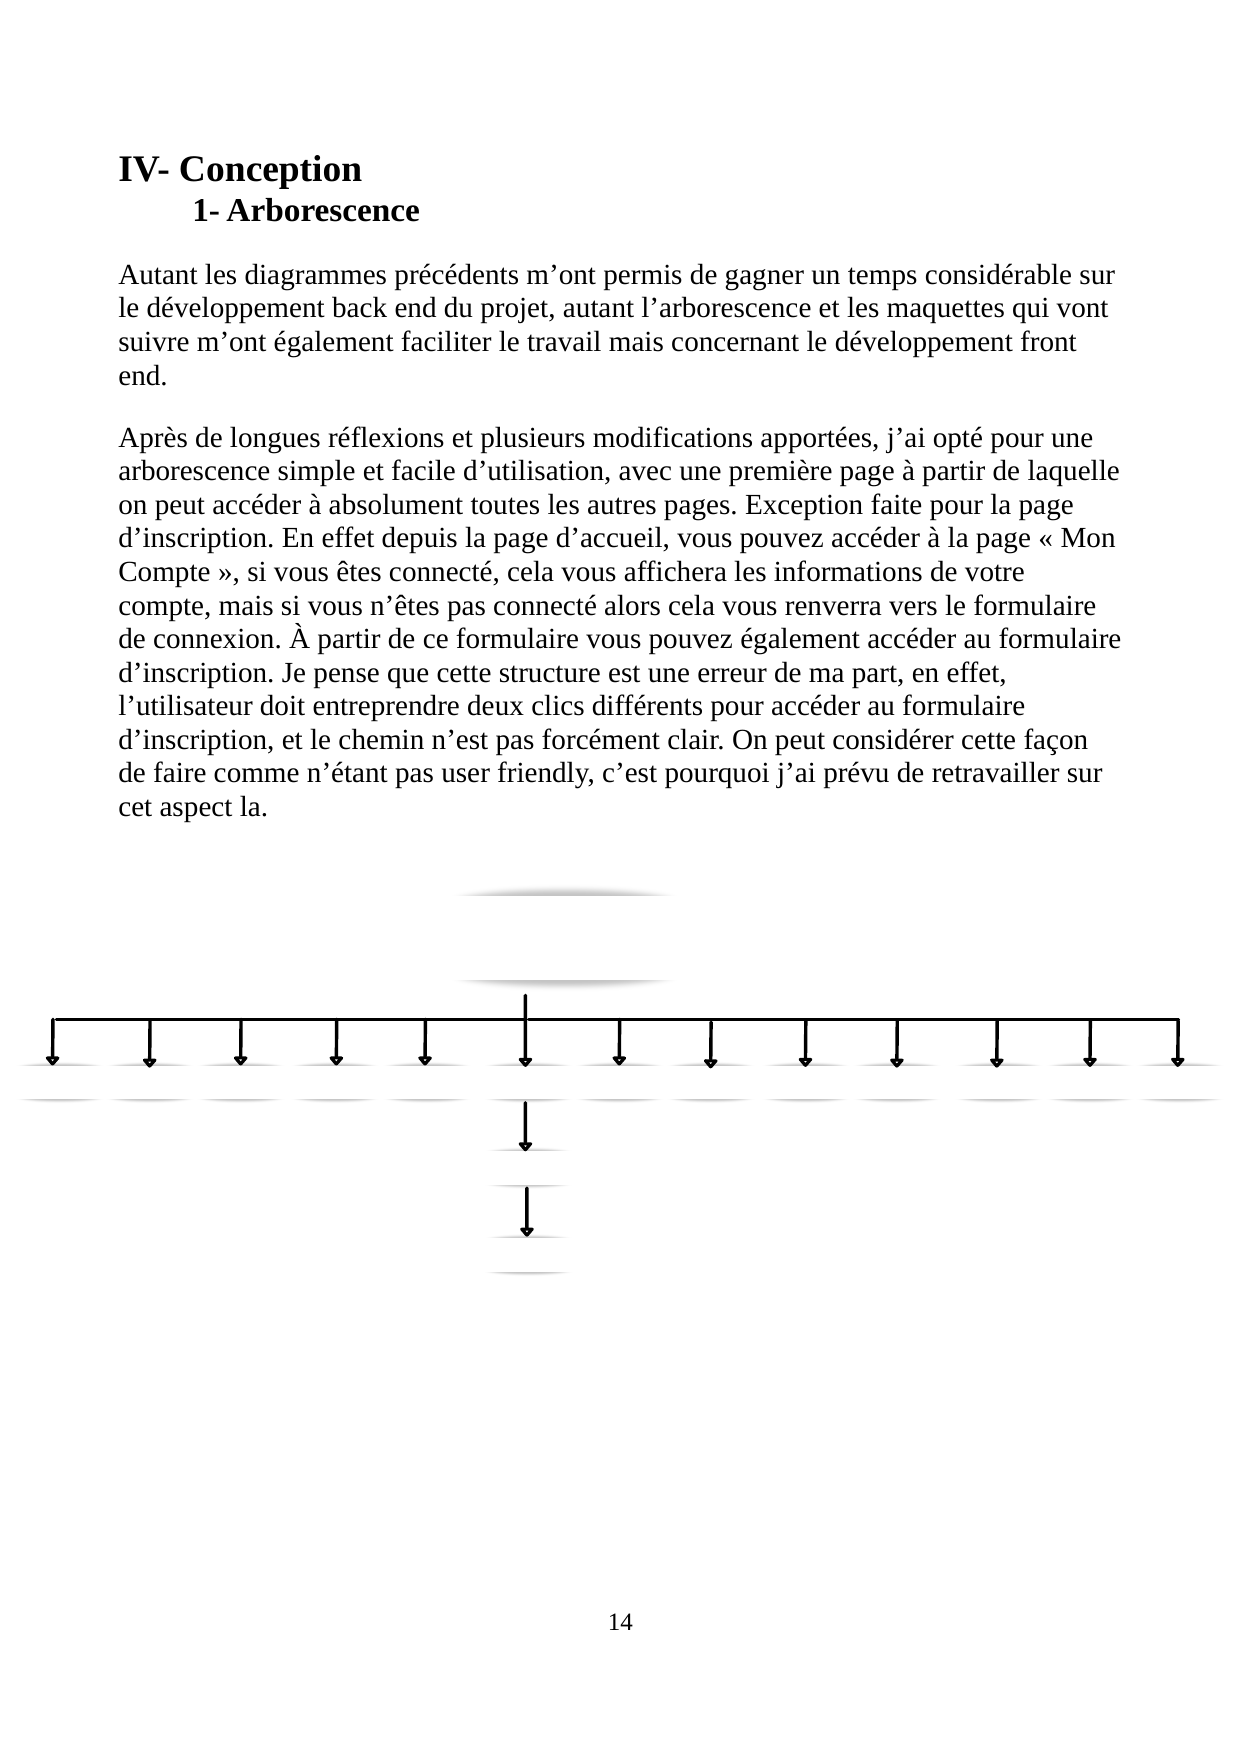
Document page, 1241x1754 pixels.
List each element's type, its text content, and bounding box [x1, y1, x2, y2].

text IV- Conception [118, 147, 1122, 190]
text Autant les diagrammes précédents m’ont permis de gagner un temps considérable sur le développement back end du projet, autant l’arborescence et les maquettes qui vont suivre m’ont également faciliter le travail mais concernant le développement front end. [118, 257, 1122, 391]
text 1- Arborescence [118, 190, 1122, 228]
text Après de longues réflexions et plusieurs modifications apportées, j’ai opté pour une arborescence simple et facile d’utilisation, avec une première page à partir de laquelle on peut accéder à absolument toutes les autres pages. Exception faite pour la page d’inscription. En effet depuis la page d’accueil, vous pouvez accéder à la page « Mon Compte », si vous êtes connecté, cela vous affichera les informations de votre compte, mais si vous n’êtes pas connecté alors cela vous renverra vers le formulaire de connexion. À partir de ce formulaire vous pouvez également accéder au formulaire d’inscription. Je pense que cette structure est une erreur de ma part, en effet, l’utilisateur doit entreprendre deux clics différents pour accéder au formulaire d’inscription, et le chemin n’est pas forcément clair. On peut considérer cette façon de faire comme n’étant pas user friendly, c’est pourquoi j’ai prévu de retravailler sur cet aspect la. [118, 420, 1122, 822]
